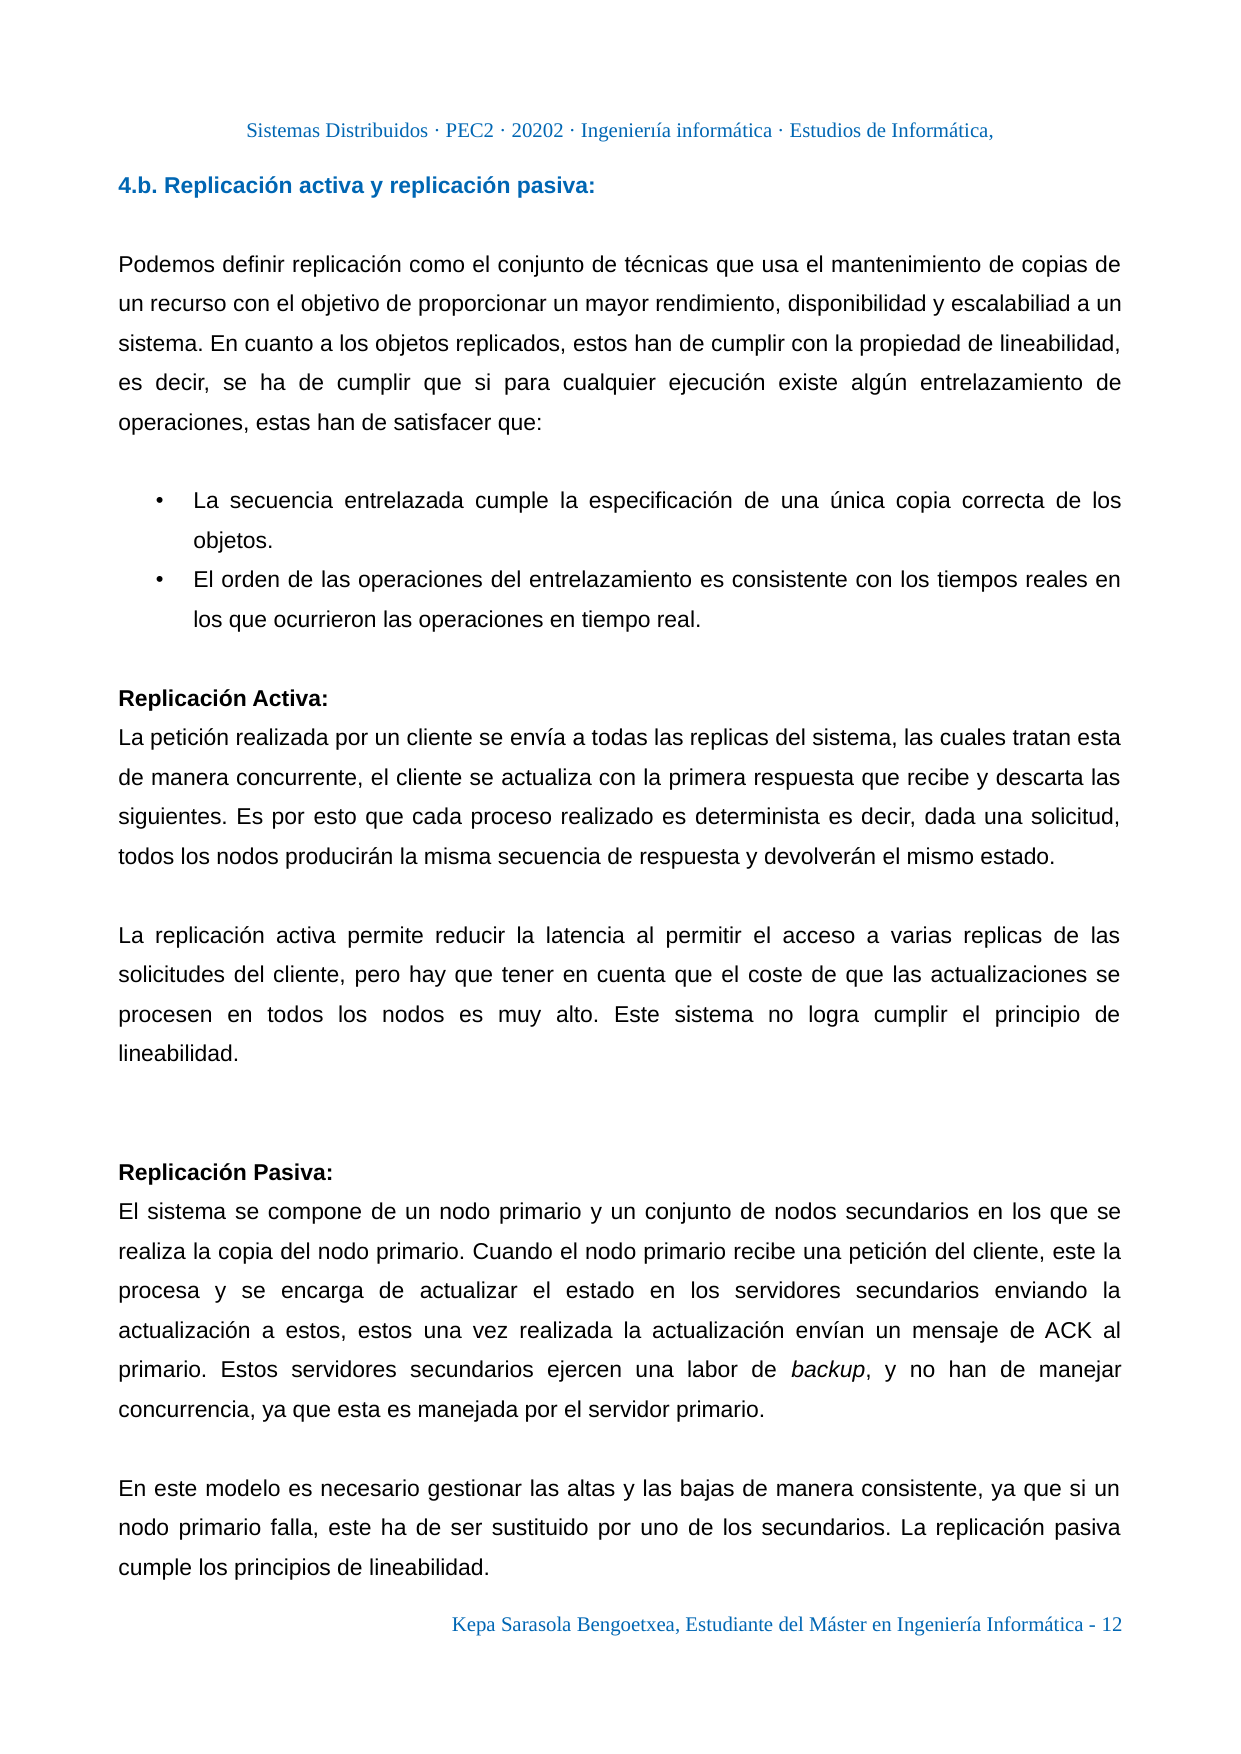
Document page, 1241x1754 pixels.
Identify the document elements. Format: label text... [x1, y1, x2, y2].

text El sistema se compone de un nodo primario y un conjunto de nodos secundarios en los que se realiza la copia del nodo primario. Cuando el nodo primario recibe una petición del cliente, este la procesa y se encarga de actualizar el estado en los servidores secundarios enviando la actualización a estos, estos una vez realizada la actualización envían un mensaje de ACK al primario. Estos servidores secundarios ejercen una labor de backup, y no han de manejar concurrencia, ya que esta es manejada por el servidor primario. [118, 1198, 1122, 1422]
text Replicación Activa: [118, 685, 1122, 711]
text 4.b. Replicación activa y replicación pasiva: [118, 172, 1122, 198]
text Podemos definir replicación como el conjunto de técnicas que usa el mantenimiento de copias de un recurso con el objetivo de proporcionar un mayor rendimiento, disponibilidad y escalabiliad a un sistema. En cuanto a los objetos replicados, estos han de cumplir con la propiedad de lineabilidad, es decir, se ha de cumplir que si para cualquier ejecución existe algún entrelazamiento de operaciones, estas han de satisfacer que: [118, 251, 1122, 435]
text Replicación Pasiva: [118, 1159, 1122, 1185]
text En este modelo es necesario gestionar las altas y las bajas de manera consistente, ya que si un nodo primario falla, este ha de ser sustituido por uno de los secundarios. La replicación pasiva cumple los principios de lineabilidad. [118, 1474, 1122, 1580]
list El orden de las operaciones del entrelazamiento es consistente con los tiempos reales en los que ocurrieron las operaciones en tiempo real. [156, 566, 1122, 632]
list La secuencia entrelazada cumple la especificación de una única copia correcta de los objetos. [156, 487, 1122, 553]
text La replicación activa permite reducir la latencia al permitir el acceso a varias replicas de las solicitudes del cliente, pero hay que tener en cuenta que el coste de que las actualizaciones se procesen en todos los nodos es muy alto. Este sistema no logra cumplir el principio de lineabilidad. [118, 922, 1122, 1067]
text La petición realizada por un cliente se envía a todas las replicas del sistema, las cuales tratan esta de manera concurrente, el cliente se actualiza con la primera respuesta que recibe y descarta las siguientes. Es por esto que cada proceso realizado es determinista es decir, dada una solicitud, todos los nodos producirán la misma secuencia de respuesta y devolverán el mismo estado. [118, 724, 1122, 869]
